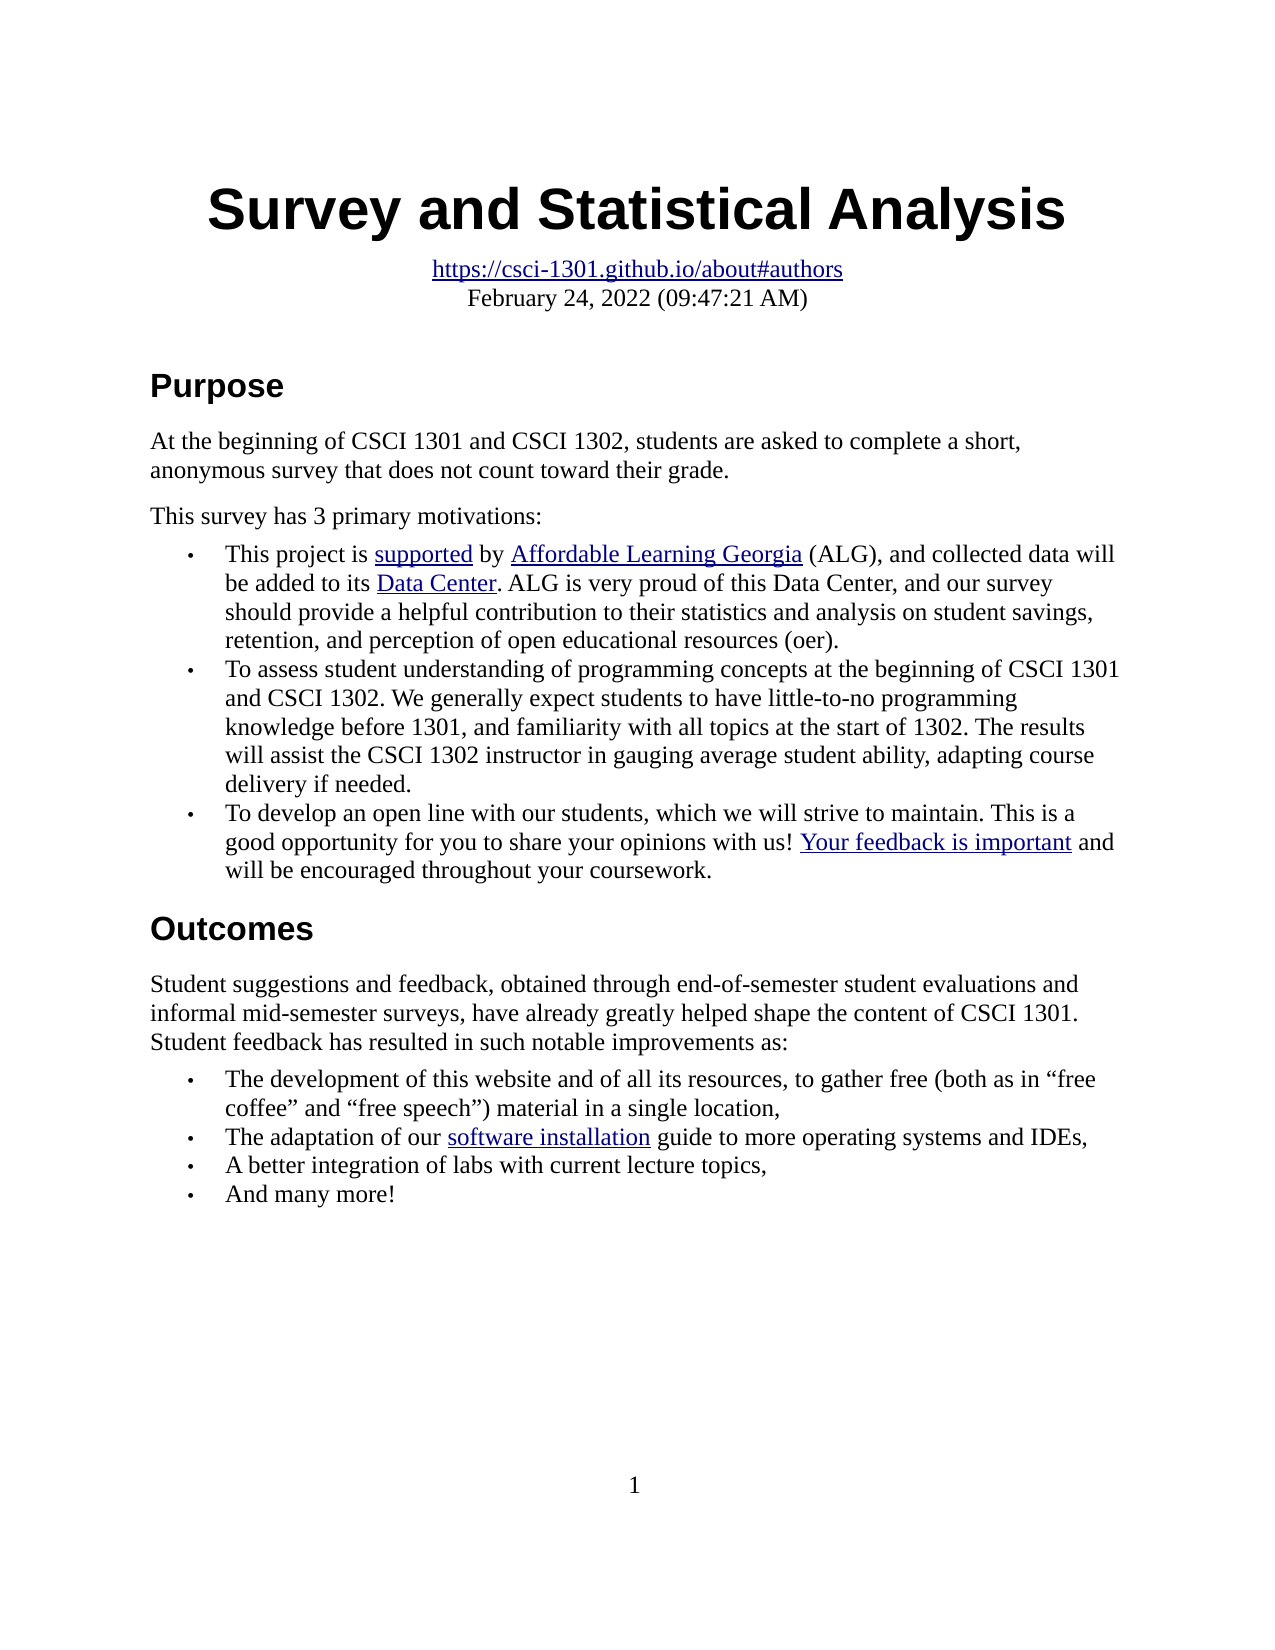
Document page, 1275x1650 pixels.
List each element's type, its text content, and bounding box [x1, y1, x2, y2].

text Student suggestions and feedback, obtained through end-of-semester student evaluations and informal mid-semester surveys, have already greatly helped shape the content of CSCI 1301. Student feedback has resulted in such notable improvements as: [150, 969, 1125, 1055]
text https://csci-1301.github.io/about#authors [150, 254, 1125, 283]
text At the beginning of CSCI 1301 and CSCI 1302, students are asked to complete a short, anonymous survey that does not count toward their grade. [150, 426, 1125, 483]
text February 24, 2022 (09:47:21 AM) [150, 283, 1125, 312]
list The development of this website and of all its resources, to gather free (both as in “free coffee” and “free speech”) material in a single location, [187, 1064, 1125, 1122]
list This project is supported by Affordable Learning Georgia (ALG), and collected data will be added to its Data Center. ALG is very proud of this Data Center, and our survey should provide a helpful contribution to their statistics and analysis on student savings, retention, and perception of open educational resources (oer). [187, 539, 1125, 654]
list To assess student understanding of programming concepts at the beginning of CSCI 1301 and CSCI 1302. We generally expect students to have little-to-no programming knowledge before 1301, and familiarity with all topics at the start of 1302. The results will assist the CSCI 1302 instructor in gauging average student ability, adapting course delivery if needed. [187, 654, 1125, 798]
list And many more! [187, 1179, 1125, 1208]
list A better integration of labs with current lecture topics, [187, 1151, 1125, 1179]
list The adaptation of our software installation guide to more operating systems and IDEs, [187, 1122, 1125, 1151]
text This survey has 3 primary motivations: [150, 501, 1125, 530]
subtitle Purpose [150, 366, 1125, 404]
subtitle Outcomes [150, 909, 1125, 948]
list To develop an open line with our students, which we will strive to maintain. This is a good opportunity for you to share your opinions with us! Your feedback is important and will be encouraged throughout your coursework. [187, 798, 1125, 884]
title Survey and Statistical Analysis [150, 175, 1125, 242]
